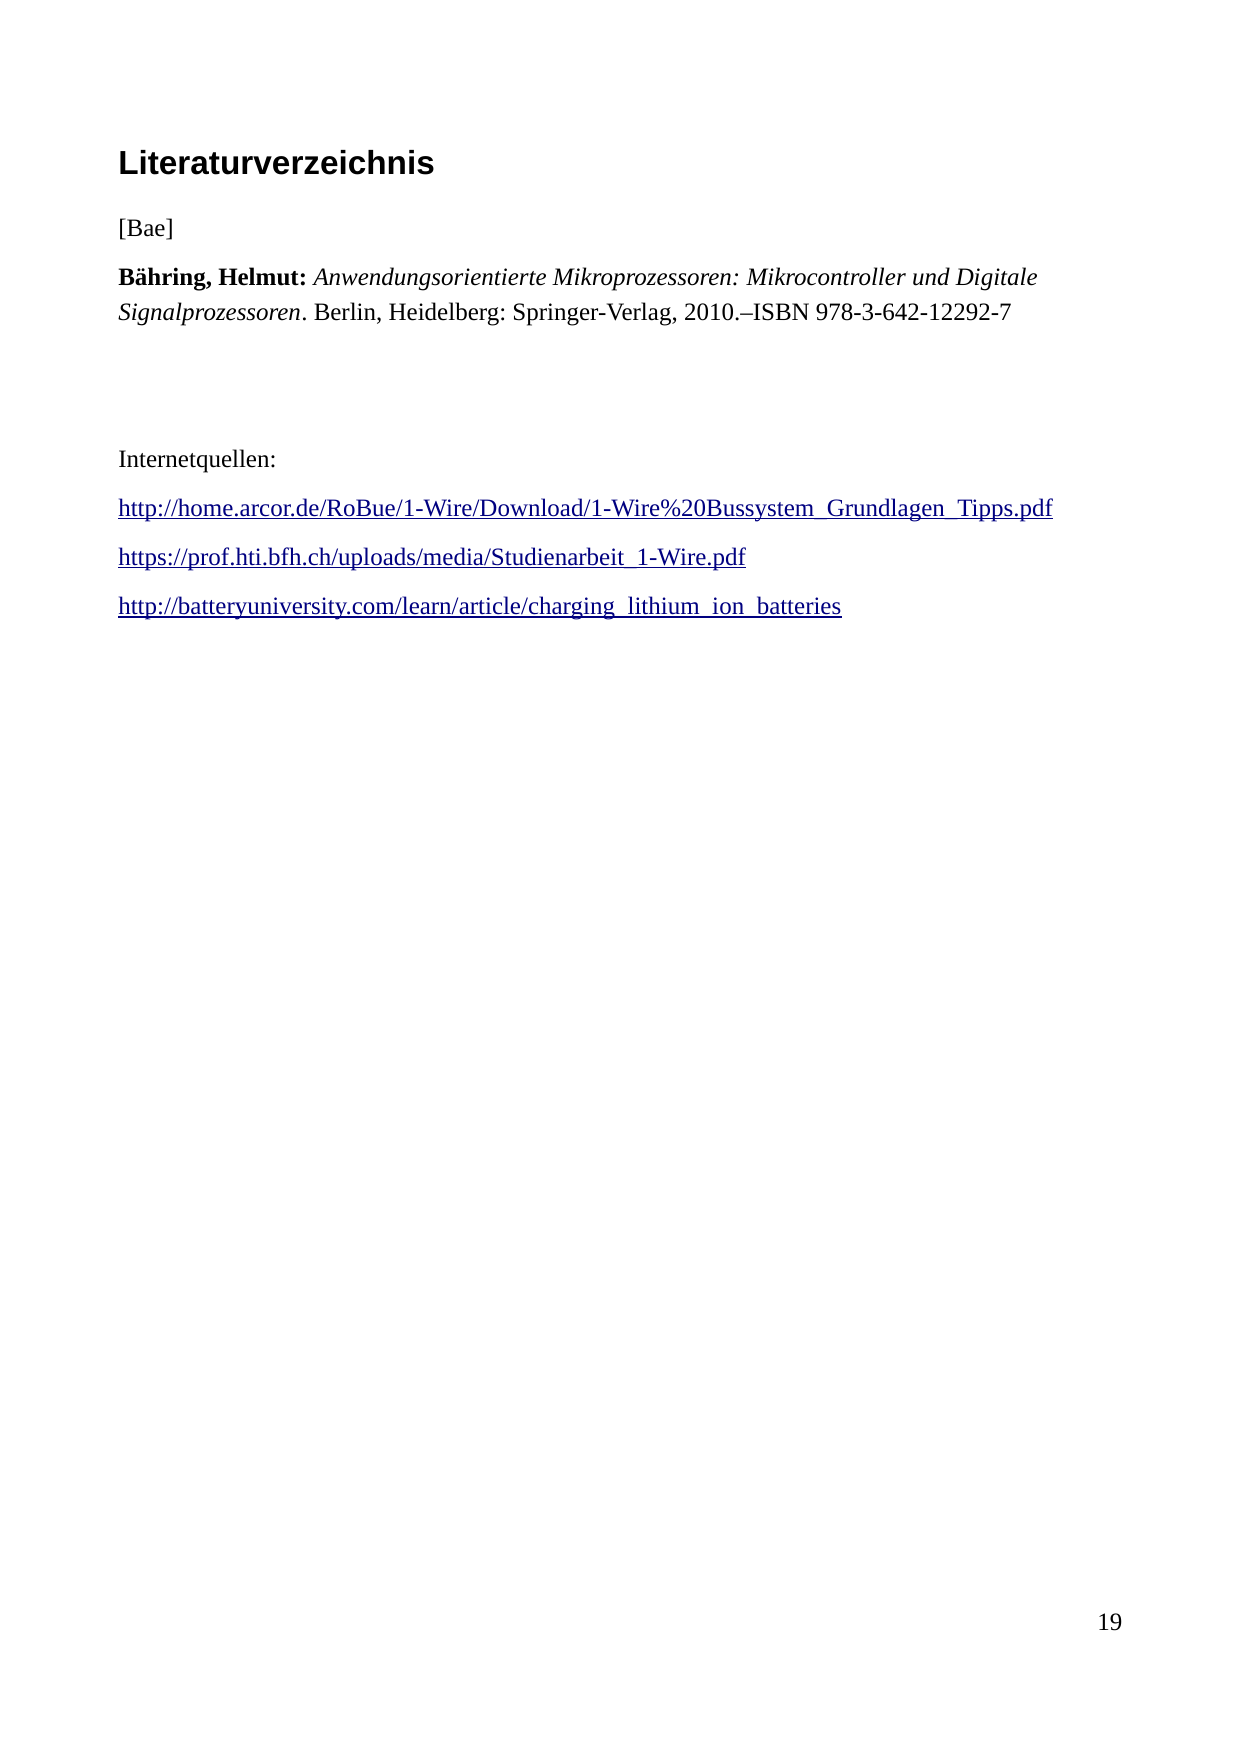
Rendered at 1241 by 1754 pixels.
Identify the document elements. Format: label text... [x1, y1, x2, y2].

text [Bae] [118, 213, 1122, 242]
text http://batteryuniversity.com/learn/article/charging_lithium_ion_batteries [118, 591, 1122, 620]
text Internetquellen: [118, 444, 1122, 473]
text https://prof.hti.bfh.ch/uploads/media/Studienarbeit_1-Wire.pdf [118, 542, 1122, 571]
text http://home.arcor.de/RoBue/1-Wire/Download/1-Wire%20Bussystem_Grundlagen_Tipps.pdf [118, 493, 1122, 522]
subtitle Literaturverzeichnis [118, 143, 1122, 182]
text Bähring, Helmut: Anwendungsorientierte Mikroprozessoren: Mikrocontroller und Digitale Signalprozessoren. Berlin, Heidelberg: Springer-Verlag, 2010.–ISBN 978-3-642-12292-7 [118, 262, 1122, 326]
